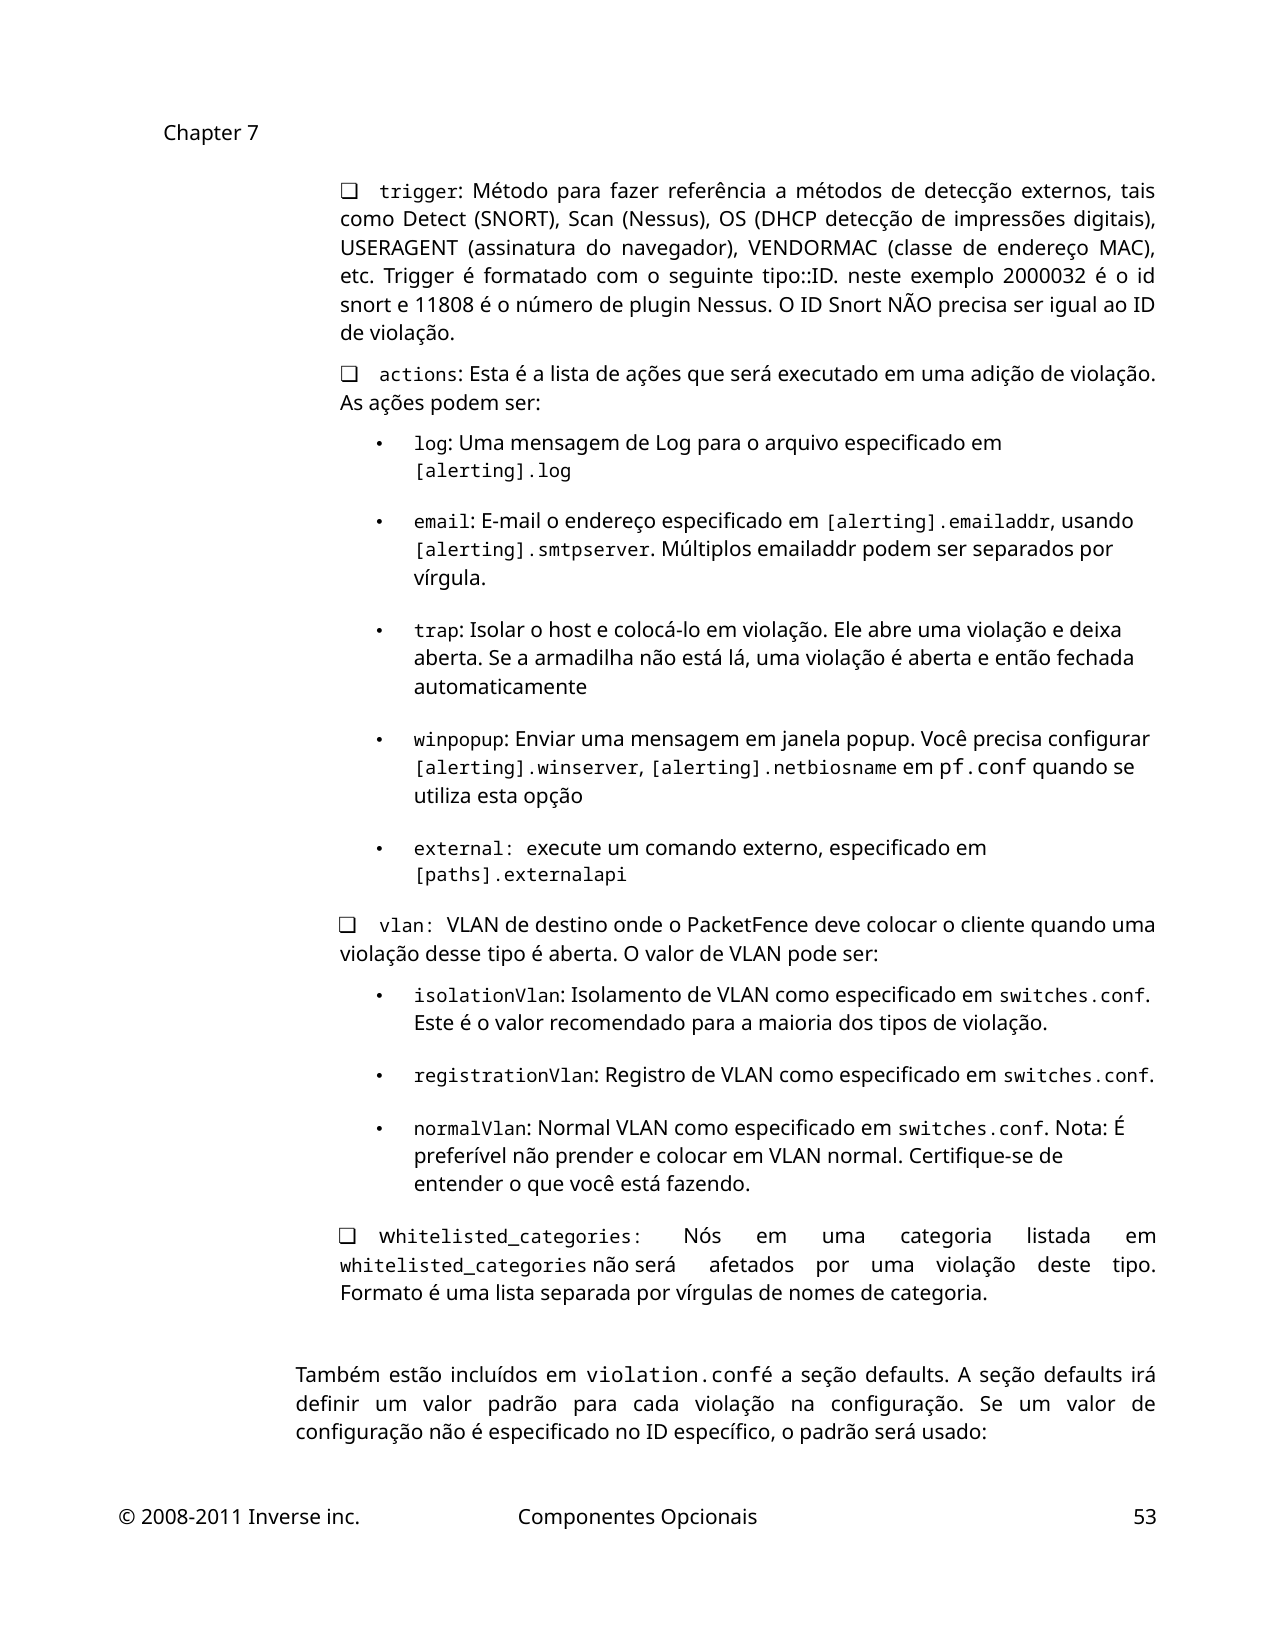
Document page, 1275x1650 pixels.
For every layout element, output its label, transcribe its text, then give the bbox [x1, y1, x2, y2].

list winpopup: Enviar uma mensagem em janela popup. Você precisa configurar [alerting].winserver, [alerting].netbiosname em pf.conf quando se utiliza esta opção [376, 724, 1157, 809]
list ❏ trigger: Método para fazer referência a métodos de detecção externos, tais como Detect (SNORT), Scan (Nessus), OS (DHCP detecção de impressões digitais), USERAGENT (assinatura do navegador), VENDORMAC (classe de endereço MAC), etc. Trigger é formatado com o seguinte tipo::ID. neste exemplo 2000032 é o id snort e 11808 é o número de plugin Nessus. O ID Snort NÃO precisa ser igual ao ID de violação. [340, 176, 1157, 347]
list trap: Isolar o host e colocá-lo em violação. Ele abre uma violação e deixa aberta. Se a armadilha não está lá, uma violação é aberta e então fechada automaticamente [376, 615, 1157, 700]
list isolationVlan: Isolamento de VLAN como especificado em switches.conf. Este é o valor recomendado para a maioria dos tipos de violação. [376, 980, 1157, 1037]
list ❏ actions: Esta é a lista de ações que será executado em uma adição de violação. As ações podem ser: [340, 359, 1157, 416]
text Também estão incluídos em violation.confé a seção defaults. A seção defaults irá definir um valor padrão para cada violação na configuração. Se um valor de configuração não é especificado no ID específico, o padrão será usado: [295, 1360, 1157, 1446]
list email: E-mail o endereço especificado em [alerting].emailaddr, usando [alerting].smtpserver. Múltiplos emailaddr podem ser separados por vírgula. [376, 506, 1157, 591]
list registrationVlan: Registro de VLAN como especificado em switches.conf. [376, 1061, 1157, 1089]
list log: Uma mensagem de Log para o arquivo especificado em [alerting].log [376, 428, 1157, 482]
list ❏ vlan: VLAN de destino onde o PacketFence deve colocar o cliente quando uma violação desse tipo é aberta. O valor de VLAN pode ser: [338, 911, 1157, 967]
list normalVlan: Normal VLAN como especificado em switches.conf. Nota: É preferível não prender e colocar em VLAN normal. Certifique-se de entender o que você está fazendo. [376, 1113, 1157, 1198]
list external: execute um comando externo, especificado em [paths].externalapi [376, 833, 1157, 887]
list ❏ whitelisted_categories: Nós em uma categoria listada em whitelisted_categories não será afetados por uma violação deste tipo. Formato é uma lista separada por vírgulas de nomes de categoria. [338, 1222, 1157, 1307]
